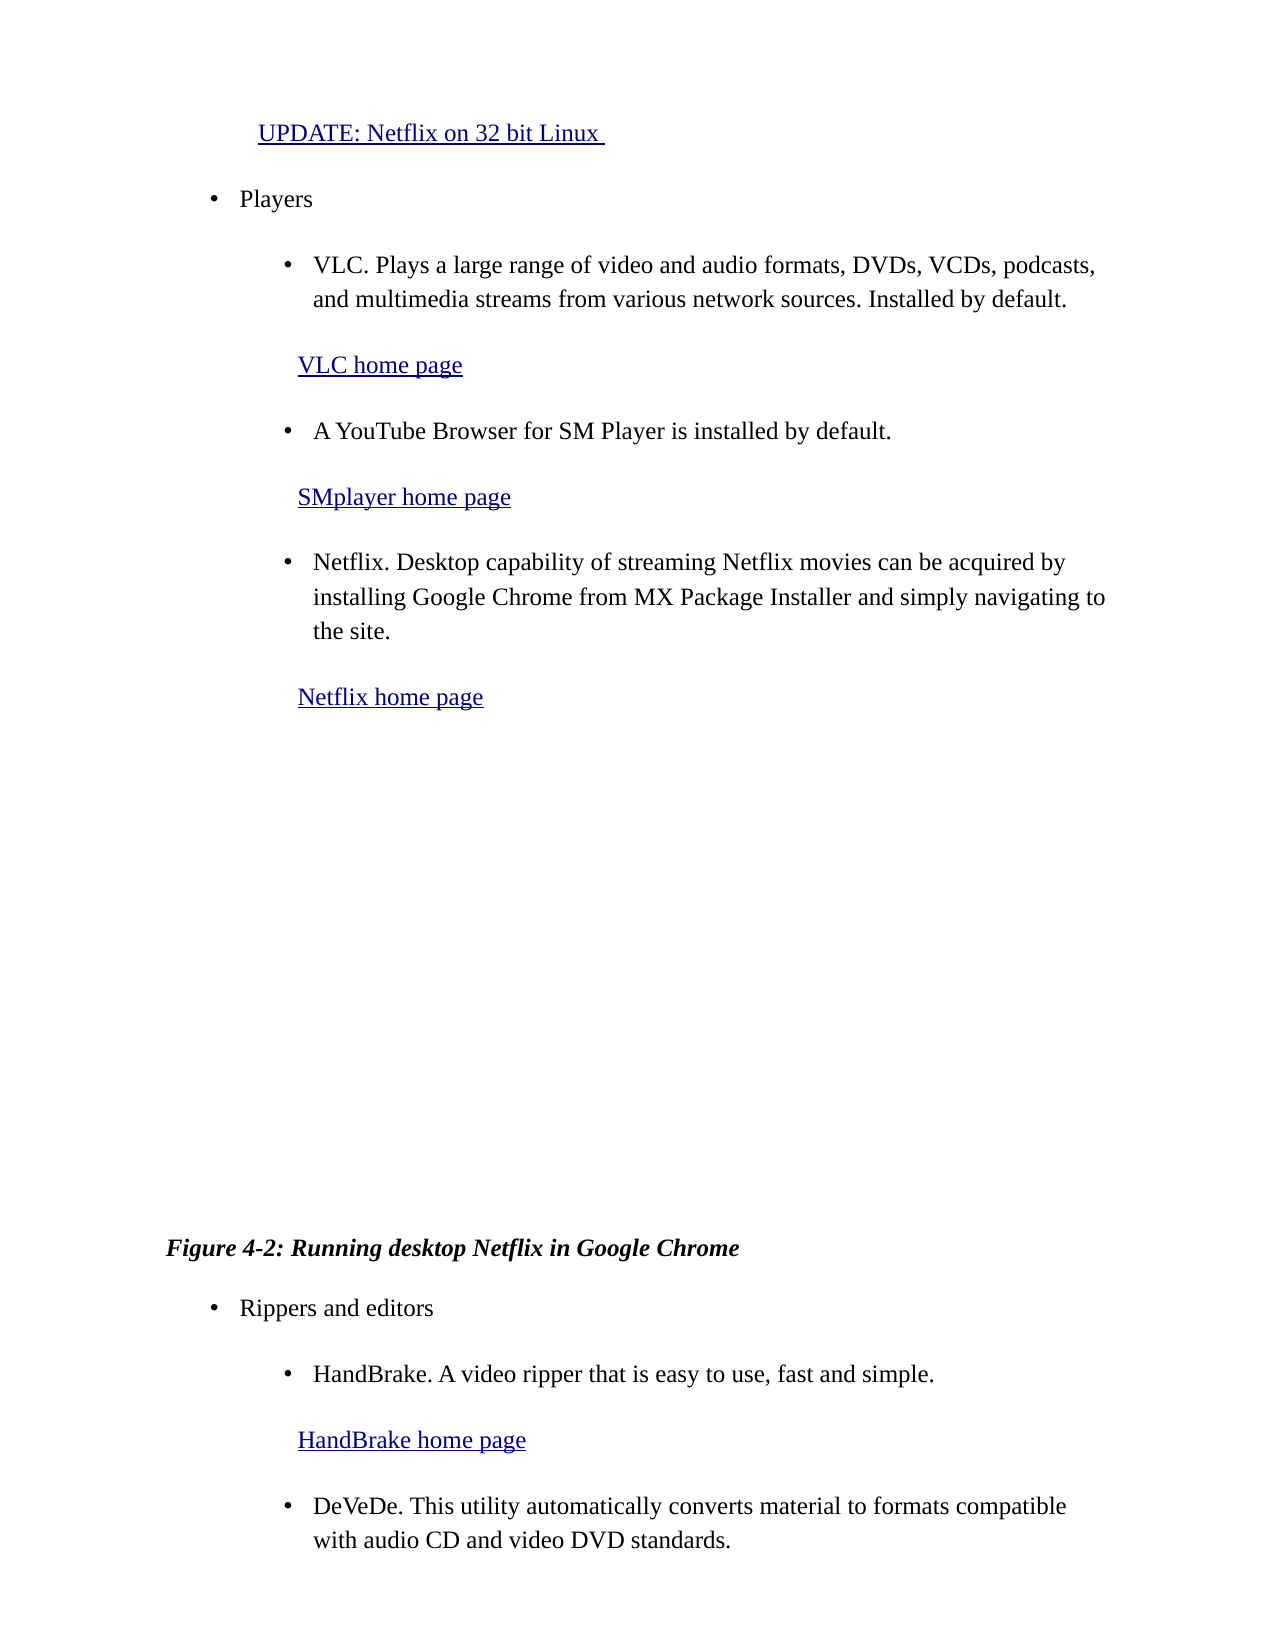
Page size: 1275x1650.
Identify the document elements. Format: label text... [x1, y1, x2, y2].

list VLC home page [268, 350, 1125, 379]
list Players [210, 184, 1109, 213]
list HandBrake. A video ripper that is easy to use, fast and simple. [283, 1359, 1109, 1388]
list Netflix. Desktop capability of streaming Netflix movies can be acquired by installing Google Chrome from MX Package Installer and simply navigating to the site. [283, 547, 1109, 645]
list SMplayer home page [268, 482, 1125, 510]
list Netflix home page [268, 682, 1125, 711]
text Figure 4-2: Running desktop Netflix in Google Chrome [166, 1233, 1109, 1262]
list HandBrake home page [268, 1425, 1125, 1454]
list VLC. Plays a large range of video and audio formats, DVDs, VCDs, podcasts, and multimedia streams from various network sources. Installed by default. [283, 250, 1109, 313]
list DeVeDe. This utility automatically converts material to formats compatible with audio CD and video DVD standards. [283, 1491, 1109, 1554]
text UPDATE: Netflix on 32 bit Linux [150, 59, 1125, 147]
list Rippers and editors [210, 1293, 1109, 1322]
list A YouTube Browser for SM Player is installed by default. [283, 416, 1109, 445]
